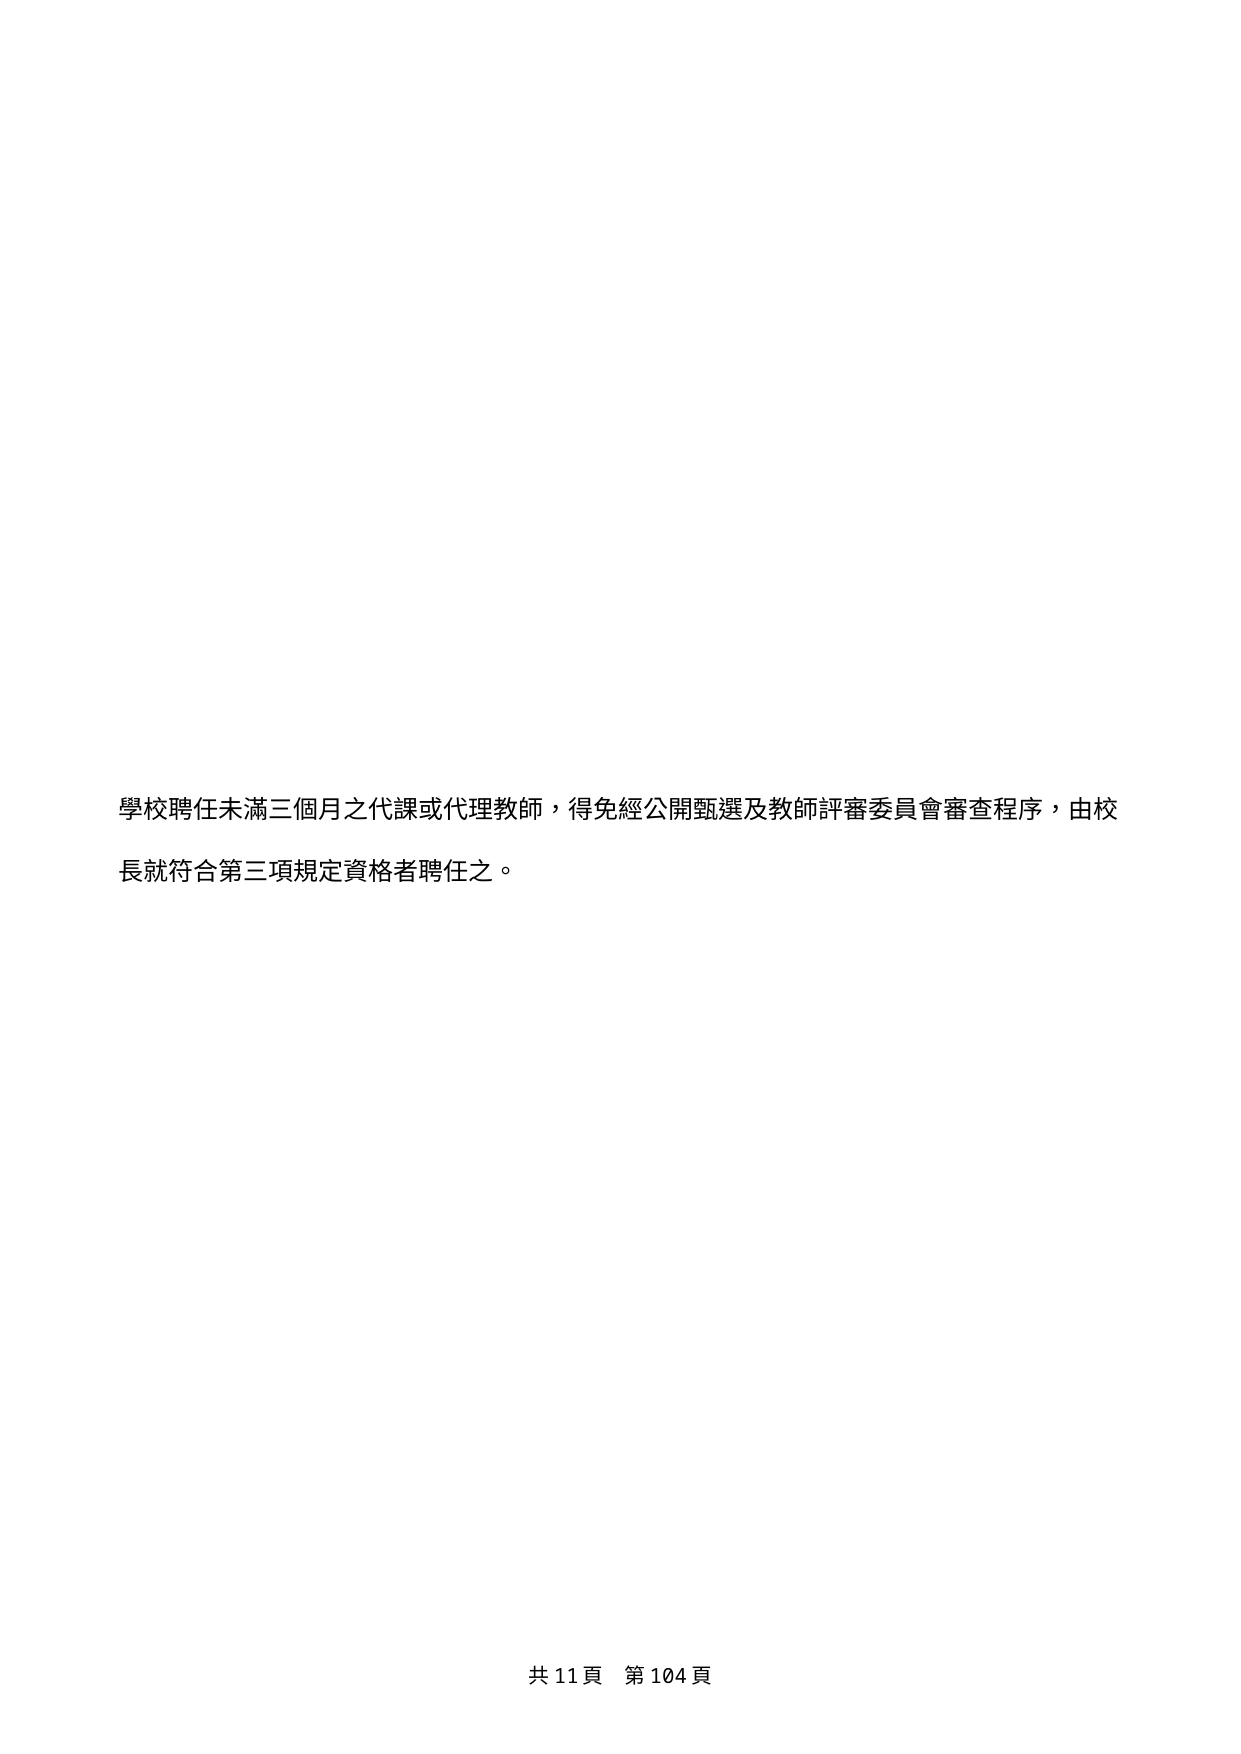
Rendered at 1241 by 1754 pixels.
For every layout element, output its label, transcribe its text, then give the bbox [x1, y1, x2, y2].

text 學校聘任未滿三個月之代課或代理教師，得免經公開甄選及教師評審委員會審查程序，由校長就符合第三項規定資格者聘任之。 [118, 766, 1122, 891]
